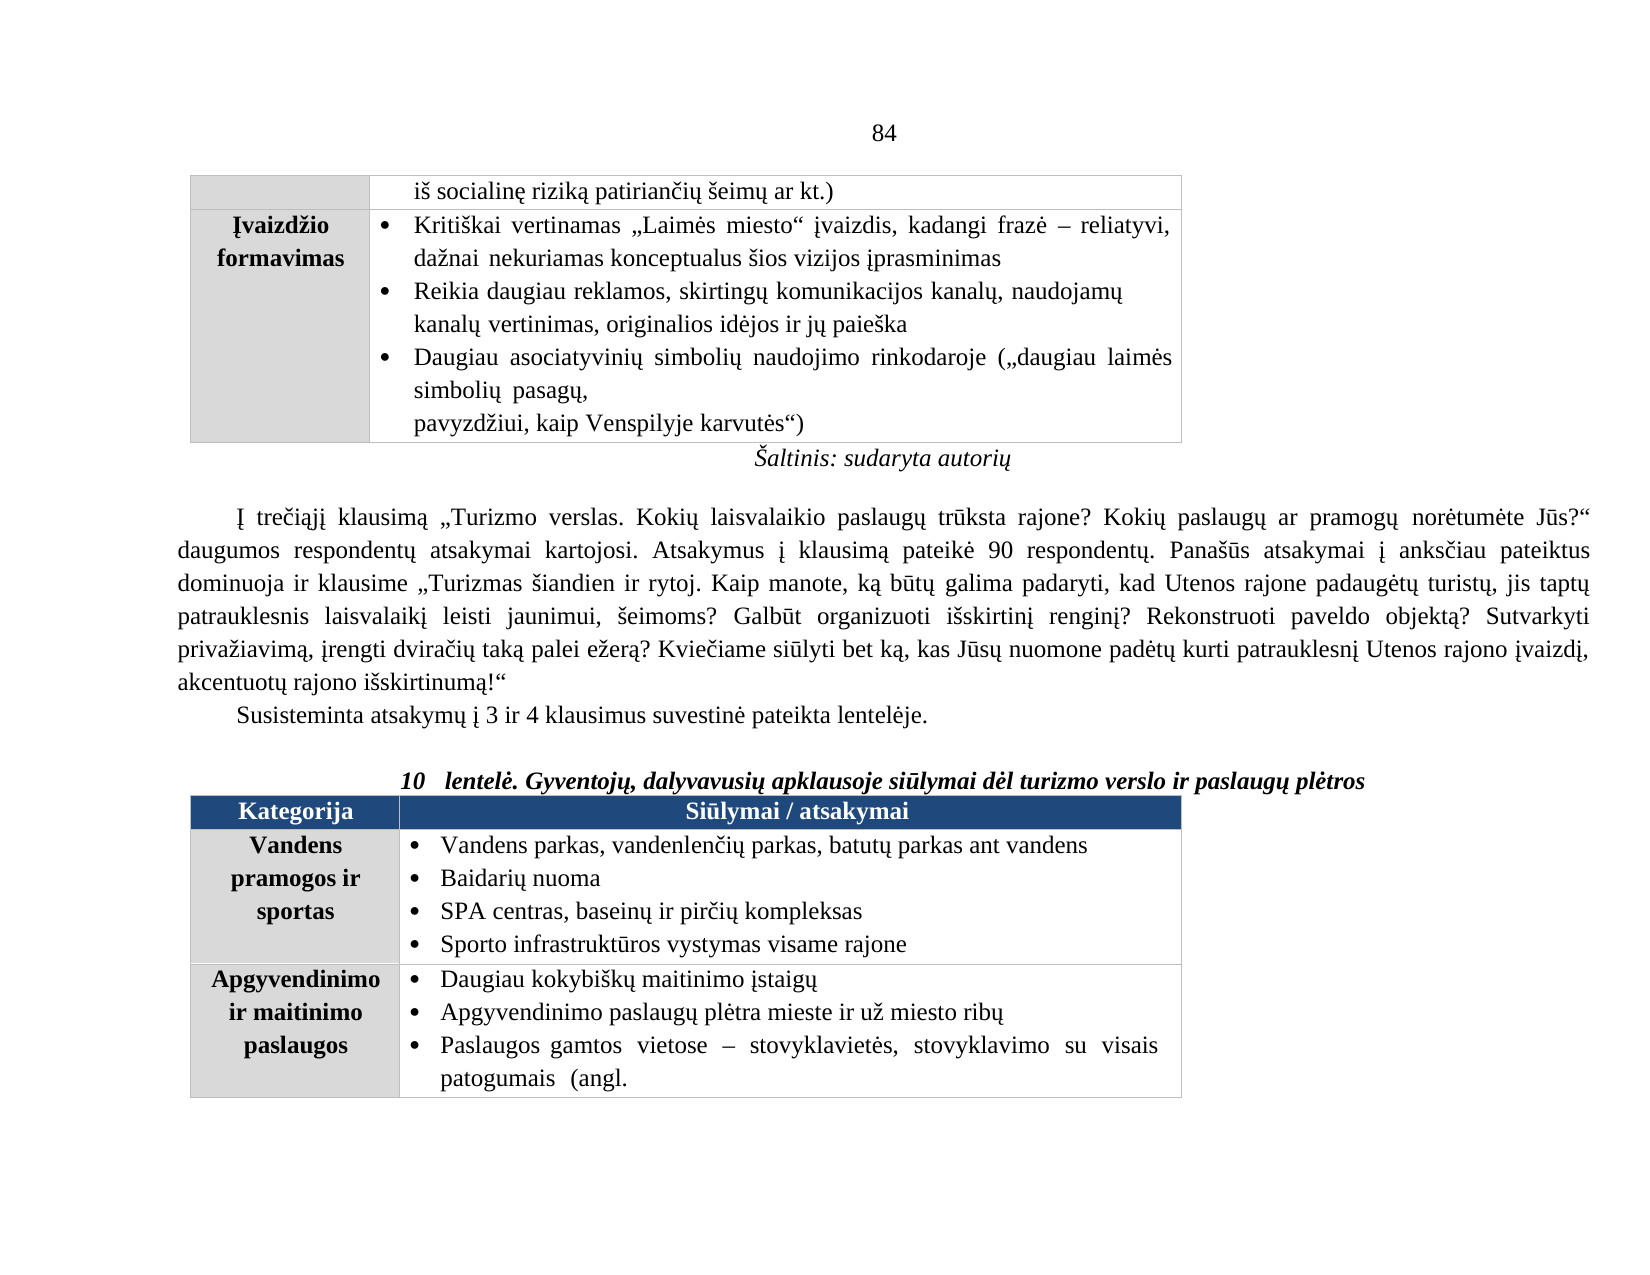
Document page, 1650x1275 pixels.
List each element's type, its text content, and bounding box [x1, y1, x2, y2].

table_cell  Daugiau kokybiškų maitinimo įstaigų  Apgyvendinimo paslaugų plėtra mieste ir už miesto ribų  Paslaugos gamtos vietose – stovyklavietės, stovyklavimo su visais patogumais (angl. [400, 965, 1181, 1097]
table_header Kategorija [191, 796, 399, 829]
table_cell [191, 176, 369, 209]
text Susisteminta atsakymų į 3 ir 4 klausimus suvestinė pateikta lentelėje. [177, 700, 1590, 729]
text Šaltinis: sudaryta autorių [177, 443, 1591, 471]
table_cell Apgyvendinimo ir maitinimo paslaugos [191, 965, 399, 1097]
table_cell Įvaizdžio formavimas [191, 210, 369, 442]
table_header Siūlymai / atsakymai [400, 796, 1181, 829]
table_cell Vandens pramogos ir sportas [191, 830, 399, 963]
table_cell  Vandens parkas, vandenlenčių parkas, batutų parkas ant vandens  Baidarių nuoma  SPA centras, baseinų ir pirčių kompleksas  Sporto infrastruktūros vystymas visame rajone [400, 830, 1181, 963]
text Į trečiąjį klausimą „Turizmo verslas. Kokių laisvalaikio paslaugų trūksta rajone? Kokių paslaugų ar pramogų norėtumėte Jūs?“ daugumos respondentų atsakymai kartojosi. Atsakymus į klausimą pateikė 90 respondentų. Panašūs atsakymai į anksčiau pateiktus dominuoja ir klausime „Turizmas šiandien ir rytoj. Kaip manote, ką būtų galima padaryti, kad Utenos rajone padaugėtų turistų, jis taptų patrauklesnis laisvalaikį leisti jaunimui, šeimoms? Galbūt organizuoti išskirtinį renginį? Rekonstruoti paveldo objektą? Sutvarkyti privažiavimą, įrengti dviračių taką palei ežerą? Kviečiame siūlyti bet ką, kas Jūsų nuomone padėtų kurti patrauklesnį Utenos rajono įvaizdį, akcentuotų rajono išskirtinumą!“ [177, 502, 1590, 696]
table_cell  Kritiškai vertinamas „Laimės miesto“ įvaizdis, kadangi frazė – reliatyvi, dažnai nekuriamas konceptualus šios vizijos įprasminimas  Reikia daugiau reklamos, skirtingų komunikacijos kanalų, naudojamų kanalų vertinimas, originalios idėjos ir jų paieška  Daugiau asociatyvinių simbolių naudojimo rinkodaroje („daugiau laimės simbolių pasagų, pavyzdžiui, kaip Venspilyje karvutės“) [370, 210, 1181, 442]
text 10 lentelė. Gyventojų, dalyvavusių apklausoje siūlymai dėl turizmo verslo ir paslaugų plėtros [177, 766, 1591, 795]
table_cell iš socialinę riziką patiriančių šeimų ar kt.) [370, 176, 1181, 209]
